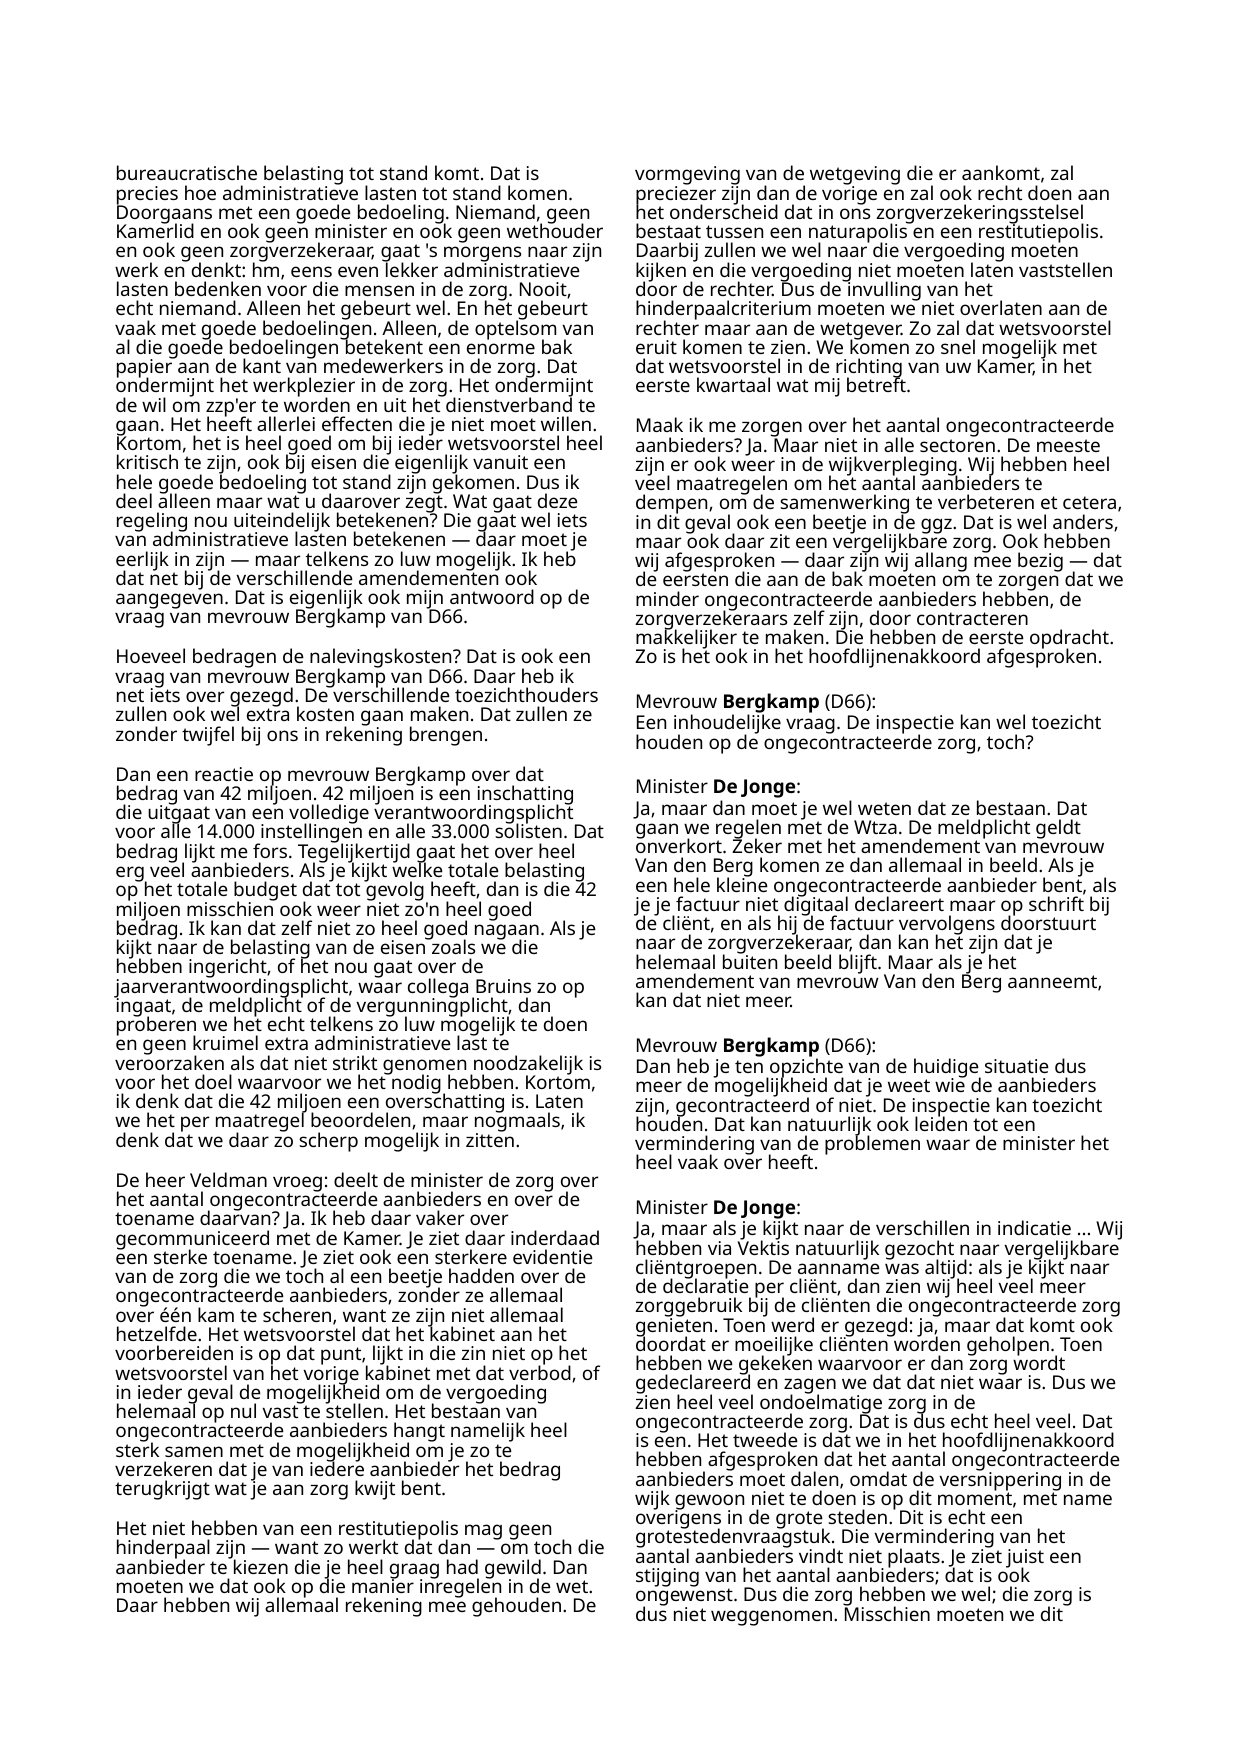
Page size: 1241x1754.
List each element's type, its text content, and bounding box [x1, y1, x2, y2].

text Minister De Jonge: [635, 774, 1125, 799]
text Minister De Jonge: [635, 1194, 1125, 1220]
text bureaucratische belasting tot stand komt. Dat is precies hoe administratieve lasten tot stand komen. Doorgaans met een goede bedoeling. Niemand, geen Kamerlid en ook geen minister en ook geen wethouder en ook geen zorgverzekeraar, gaat 's morgens naar zijn werk en denkt: hm, eens even lekker administratieve lasten bedenken voor die mensen in de zorg. Nooit, echt niemand. Alleen het gebeurt wel. En het gebeurt vaak met goede bedoelingen. Alleen, de optelsom van al die goede bedoelingen betekent een enorme bak papier aan de kant van medewerkers in de zorg. Dat ondermijnt het werkplezier in de zorg. Het ondermijnt de wil om zzp'er te worden en uit het dienstverband te gaan. Het heeft allerlei effecten die je niet moet willen. Kortom, het is heel goed om bij ieder wetsvoorstel heel kritisch te zijn, ook bij eisen die eigenlijk vanuit een hele goede bedoeling tot stand zijn gekomen. Dus ik deel alleen maar wat u daarover zegt. Wat gaat deze regeling nou uiteindelijk betekenen? Die gaat wel iets van administratieve lasten betekenen — daar moet je eerlijk in zijn — maar telkens zo luw mogelijk. Ik heb dat net bij de verschillende amendementen ook aangegeven. Dat is eigenlijk ook mijn antwoord op de vraag van mevrouw Bergkamp van D66. [115, 165, 605, 628]
text vormgeving van de wetgeving die er aankomt, zal preciezer zijn dan de vorige en zal ook recht doen aan het onderscheid dat in ons zorgverzekeringsstelsel bestaat tussen een naturapolis en een restitutiepolis. Daarbij zullen we wel naar die vergoeding moeten kijken en die vergoeding niet moeten laten vaststellen door de rechter. Dus de invulling van het hinderpaalcriterium moeten we niet overlaten aan de rechter maar aan de wetgever. Zo zal dat wetsvoorstel eruit komen te zien. We komen zo snel mogelijk met dat wetsvoorstel in de richting van uw Kamer, in het eerste kwartaal wat mij betreft. [635, 165, 1125, 397]
text Een inhoudelijke vraag. De inspectie kan wel toezicht houden op de ongecontracteerde zorg, toch? [635, 714, 1125, 753]
text Dan heb je ten opzichte van de huidige situatie dus meer de mogelijkheid dat je weet wie de aanbieders zijn, gecontracteerd of niet. De inspectie kan toezicht houden. Dat kan natuurlijk ook leiden tot een vermindering van de problemen waar de minister het heel vaak over heeft. [635, 1058, 1125, 1174]
text Hoeveel bedragen de nalevingskosten? Dat is ook een vraag van mevrouw Bergkamp van D66. Daar heb ik net iets over gezegd. De verschillende toezichthouders zullen ook wel extra kosten gaan maken. Dat zullen ze zonder twijfel bij ons in rekening brengen. [115, 648, 605, 745]
text Mevrouw Bergkamp (D66): [635, 689, 1125, 714]
text Dan een reactie op mevrouw Bergkamp over dat bedrag van 42 miljoen. 42 miljoen is een inschatting die uitgaat van een volledige verantwoordingsplicht voor alle 14.000 instellingen en alle 33.000 solisten. Dat bedrag lijkt me fors. Tegelijkertijd gaat het over heel erg veel aanbieders. Als je kijkt welke totale belasting op het totale budget dat tot gevolg heeft, dan is die 42 miljoen misschien ook weer niet zo'n heel goed bedrag. Ik kan dat zelf niet zo heel goed nagaan. Als je kijkt naar de belasting van de eisen zoals we die hebben ingericht, of het nou gaat over de jaarverantwoordingsplicht, waar collega Bruins zo op ingaat, de meldplicht of de vergunningplicht, dan proberen we het echt telkens zo luw mogelijk te doen en geen kruimel extra administratieve last te veroorzaken als dat niet strikt genomen noodzakelijk is voor het doel waarvoor we het nodig hebben. Kortom, ik denk dat die 42 miljoen een overschatting is. Laten we het per maatregel beoordelen, maar nogmaals, ik denk dat we daar zo scherp mogelijk in zitten. [115, 766, 605, 1151]
text De heer Veldman vroeg: deelt de minister de zorg over het aantal ongecontracteerde aanbieders en over de toename daarvan? Ja. Ik heb daar vaker over gecommuniceerd met de Kamer. Je ziet daar inderdaad een sterke toename. Je ziet ook een sterkere evidentie van de zorg die we toch al een beetje hadden over de ongecontracteerde aanbieders, zonder ze allemaal over één kam te scheren, want ze zijn niet allemaal hetzelfde. Het wetsvoorstel dat het kabinet aan het voorbereiden is op dat punt, lijkt in die zin niet op het wetsvoorstel van het vorige kabinet met dat verbod, of in ieder geval de mogelijkheid om de vergoeding helemaal op nul vast te stellen. Het bestaan van ongecontracteerde aanbieders hangt namelijk heel sterk samen met de mogelijkheid om je zo te verzekeren dat je van iedere aanbieder het bedrag terugkrijgt wat je aan zorg kwijt bent. [115, 1172, 605, 1499]
text Het niet hebben van een restitutiepolis mag geen hinderpaal zijn — want zo werkt dat dan — om toch die aanbieder te kiezen die je heel graag had gewild. Dan moeten we dat ook op die manier inregelen in de wet. Daar hebben wij allemaal rekening mee gehouden. De [115, 1520, 605, 1616]
text Maak ik me zorgen over het aantal ongecontracteerde aanbieders? Ja. Maar niet in alle sectoren. De meeste zijn er ook weer in de wijkverpleging. Wij hebben heel veel maatregelen om het aantal aanbieders te dempen, om de samenwerking te verbeteren et cetera, in dit geval ook een beetje in de ggz. Dat is wel anders, maar ook daar zit een vergelijkbare zorg. Ook hebben wij afgesproken — daar zijn wij allang mee bezig — dat de eersten die aan de bak moeten om te zorgen dat we minder ongecontracteerde aanbieders hebben, de zorgverzekeraars zelf zijn, door contracteren makkelijker te maken. Die hebben de eerste opdracht. Zo is het ook in het hoofdlijnenakkoord afgesproken. [635, 417, 1125, 668]
text Mevrouw Bergkamp (D66): [635, 1032, 1125, 1058]
text Ja, maar als je kijkt naar de verschillen in indicatie … Wij hebben via Vektis natuurlijk gezocht naar vergelijkbare cliëntgroepen. De aanname was altijd: als je kijkt naar de declaratie per cliënt, dan zien wij heel veel meer zorggebruik bij de cliënten die ongecontracteerde zorg genieten. Toen werd er gezegd: ja, maar dat komt ook doordat er moeilijke cliënten worden geholpen. Toen hebben we gekeken waarvoor er dan zorg wordt gedeclareerd en zagen we dat dat niet waar is. Dus we zien heel veel ondoelmatige zorg in de ongecontracteerde zorg. Dat is dus echt heel veel. Dat is een. Het tweede is dat we in het hoofdlijnenakkoord hebben afgesproken dat het aantal ongecontracteerde aanbieders moet dalen, omdat de versnippering in de wijk gewoon niet te doen is op dit moment, met name overigens in de grote steden. Dit is echt een grotestedenvraagstuk. Die vermindering van het aantal aanbieders vindt niet plaats. Je ziet juist een stijging van het aantal aanbieders; dat is ook ongewenst. Dus die zorg hebben we wel; die zorg is dus niet weggenomen. Misschien moeten we dit [635, 1220, 1125, 1625]
text Ja, maar dan moet je wel weten dat ze bestaan. Dat gaan we regelen met de Wtza. De meldplicht geldt onverkort. Zeker met het amendement van mevrouw Van den Berg komen ze dan allemaal in beeld. Als je een hele kleine ongecontracteerde aanbieder bent, als je je factuur niet digitaal declareert maar op schrift bij de cliënt, en als hij de factuur vervolgens doorstuurt naar de zorgverzekeraar, dan kan het zijn dat je helemaal buiten beeld blijft. Maar als je het amendement van mevrouw Van den Berg aanneemt, kan dat niet meer. [635, 799, 1125, 1011]
